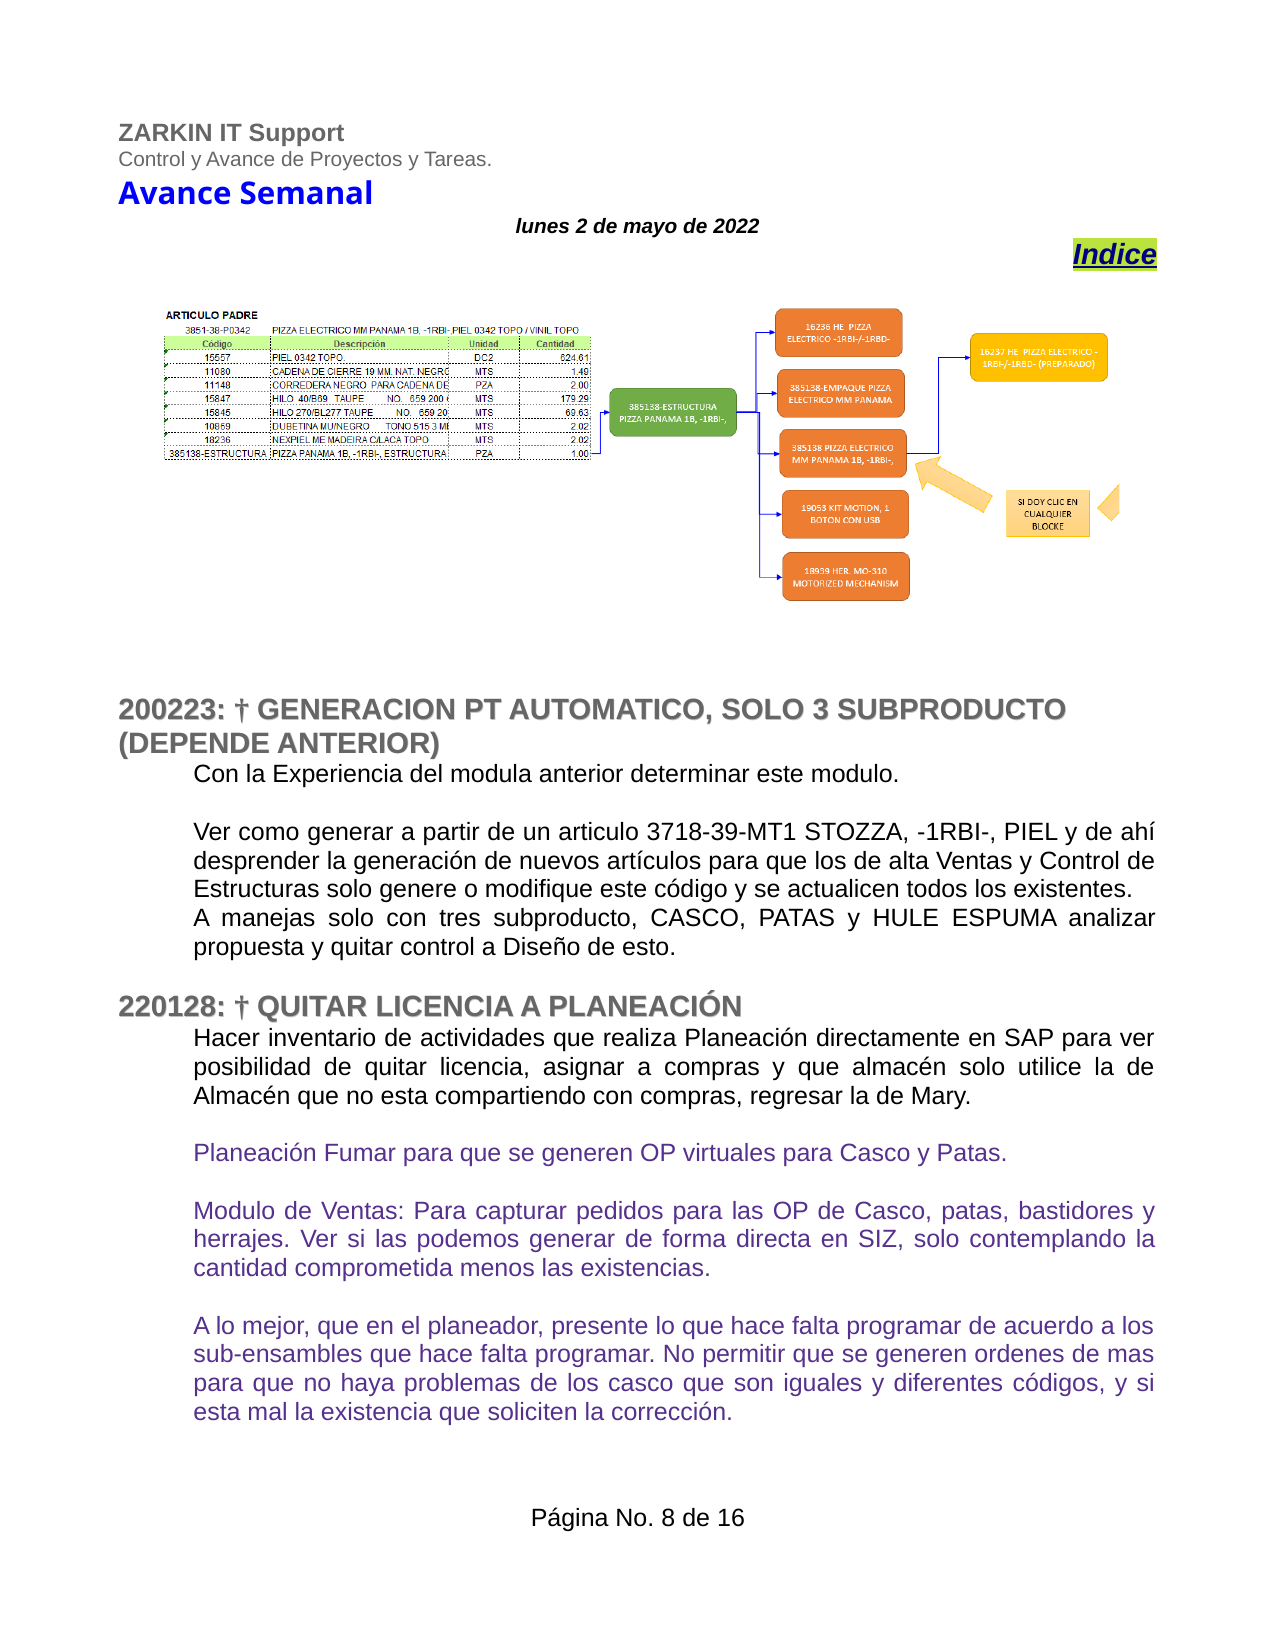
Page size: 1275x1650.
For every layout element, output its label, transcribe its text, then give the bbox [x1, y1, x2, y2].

text Ver como generar a partir de un articulo 3718-39-MT1 STOZZA, -1RBI-, PIEL y de ahí desprender la generación de nuevos artículos para que los de alta Ventas y Control de Estructuras solo genere o modifique este código y se actualicen todos los existentes. [193, 817, 1157, 903]
subtitle 220128: † QUITAR LICENCIA A PLANEACIÓN [118, 989, 1157, 1023]
text Modulo de Ventas: Para capturar pedidos para las OP de Casco, patas, bastidores y herrajes. Ver si las podemos generar de forma directa en SIZ, solo contemplando la cantidad comprometida menos las existencias. [193, 1196, 1157, 1282]
text A lo mejor, que en el planeador, presente lo que hace falta programar de acuerdo a los sub-ensambles que hace falta programar. No permitir que se generen ordenes de mas para que no haya problemas de los casco que son iguales y diferentes códigos, y si esta mal la existencia que soliciten la corrección. [193, 1311, 1157, 1426]
text Hacer inventario de actividades que realiza Planeación directamente en SAP para ver posibilidad de quitar licencia, asignar a compras y que almacén solo utilice la de Almacén que no esta compartiendo con compras, regresar la de Mary. [193, 1023, 1157, 1109]
picture [155, 303, 1120, 606]
text Planeación Fumar para que se generen OP virtuales para Casco y Patas. [193, 1138, 1157, 1167]
text Con la Experiencia del modula anterior determinar este modulo. [193, 759, 1157, 788]
subtitle 200223: † GENERACION PT AUTOMATICO, SOLO 3 SUBPRODUCTO (DEPENDE ANTERIOR) [118, 692, 1157, 759]
text A manejas solo con tres subproducto, CASCO, PATAS y HULE ESPUMA analizar propuesta y quitar control a Diseño de esto. [193, 903, 1157, 961]
